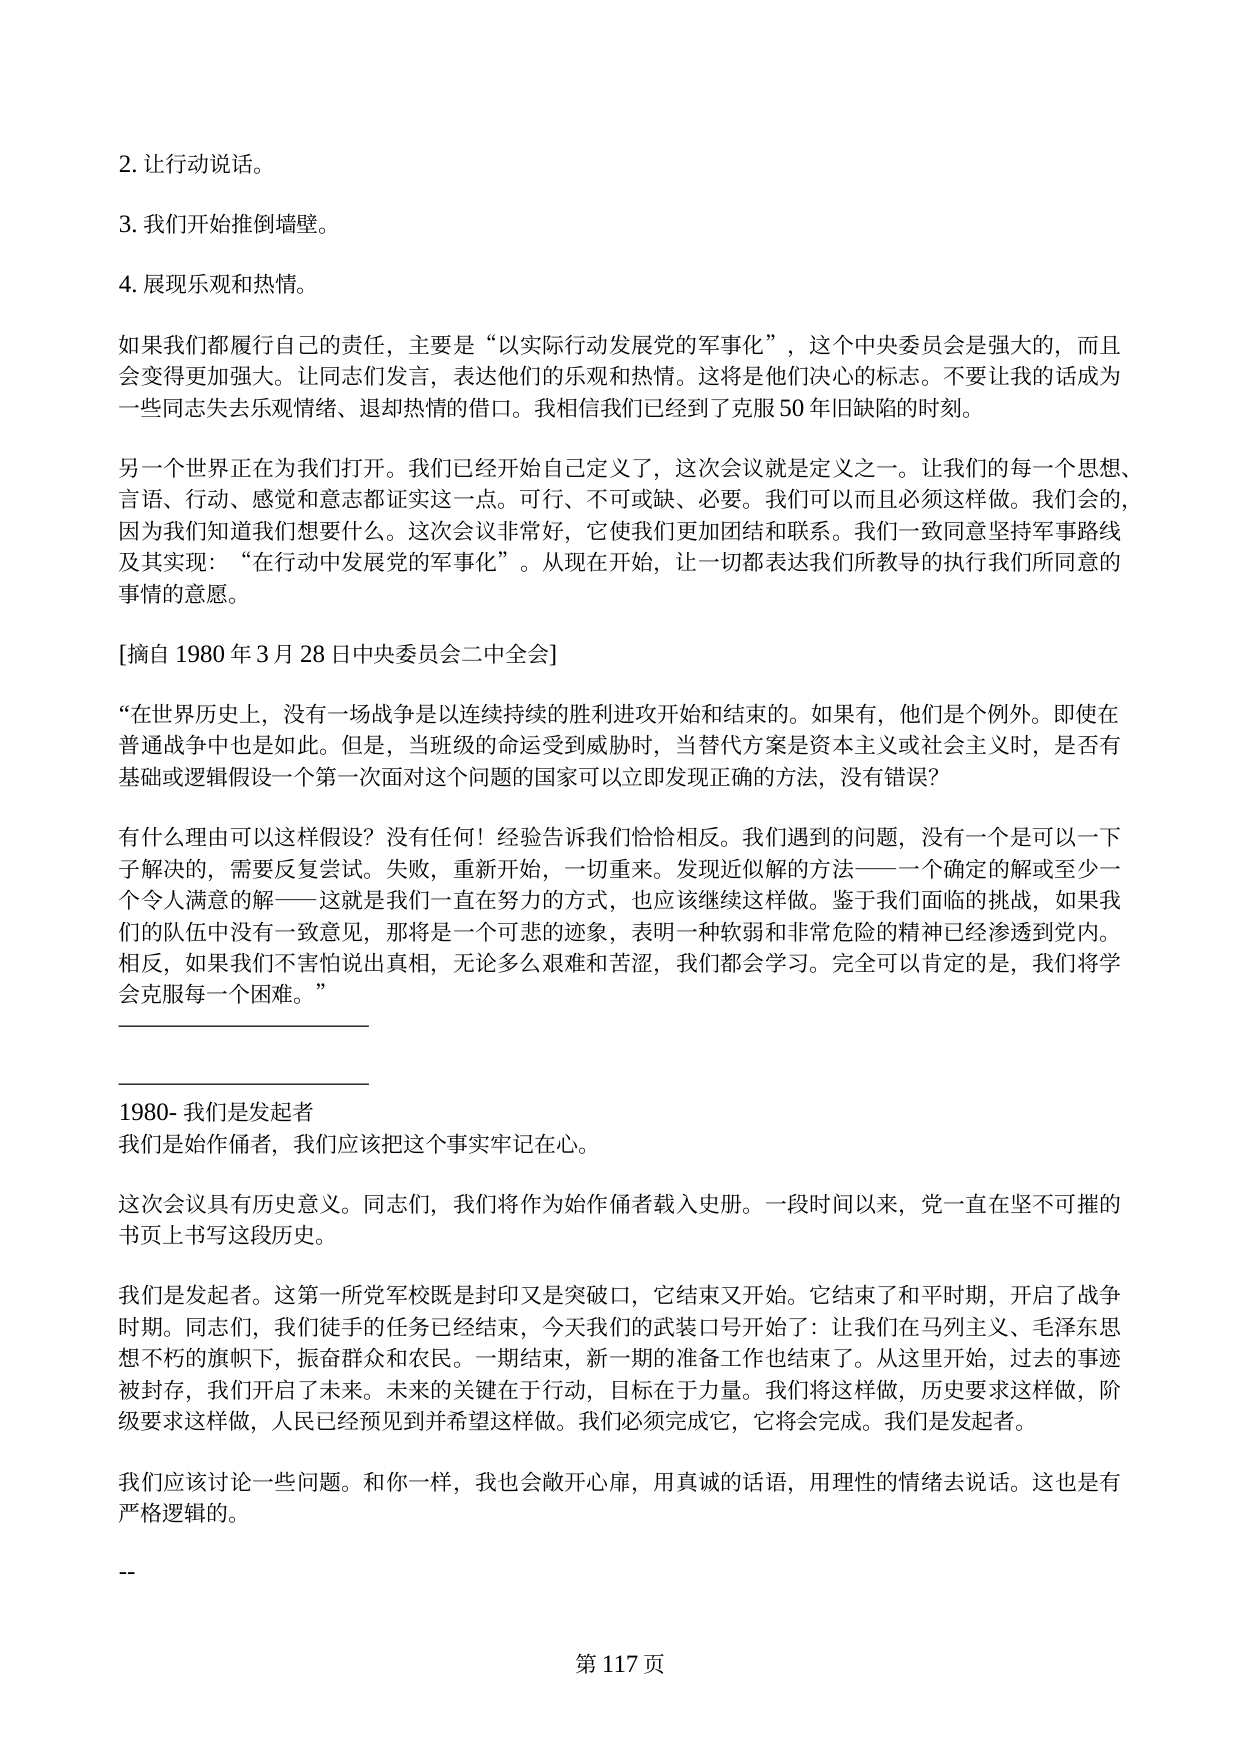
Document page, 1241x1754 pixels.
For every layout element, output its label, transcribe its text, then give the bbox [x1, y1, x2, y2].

text 我们是发起者。这第一所党军校既是封印又是突破口，它结束又开始。它结束了和平时期，开启了战争时期。同志们，我们徒手的任务已经结束，今天我们的武装口号开始了：让我们在马列主义、毛泽东思想不朽的旗帜下，振奋群众和农民。一期结束，新一期的准备工作也结束了。从这里开始，过去的事迹被封存，我们开启了未来。未来的关键在于行动，目标在于力量。我们将这样做，历史要求这样做，阶级要求这样做，人民已经预见到并希望这样做。我们必须完成它，它将会完成。我们是发起者。 [118, 1279, 1122, 1436]
text —————————— [118, 1067, 1122, 1095]
text 3. 我们开始推倒墙壁。 [118, 207, 1122, 239]
text 这次会议具有历史意义。同志们，我们将作为始作俑者载入史册。一段时间以来，党一直在坚不可摧的书页上书写这段历史。 [118, 1187, 1122, 1250]
text 1980- 我们是发起者 [118, 1095, 1122, 1127]
text 4. 展现乐观和热情。 [118, 268, 1122, 299]
text 另一个世界正在为我们打开。我们已经开始自己定义了，这次会议就是定义之一。让我们的每一个思想、言语、行动、感觉和意志都证实这一点。可行、不可或缺、必要。我们可以而且必须这样做。我们会的，因为我们知道我们想要什么。这次会议非常好，它使我们更加团结和联系。我们一致同意坚持军事路线及其实现：“在行动中发展党的军事化”。从现在开始，让一切都表达我们所教导的执行我们所同意的事情的意愿。 [118, 451, 1122, 608]
text 我们应该讨论一些问题。和你一样，我也会敞开心扉，用真诚的话语，用理性的情绪去说话。这也是有严格逻辑的。 [118, 1465, 1122, 1528]
text 我们是始作俑者，我们应该把这个事实牢记在心。 [118, 1127, 1122, 1158]
text [摘自1980年3月28日中央委员会二中全会] [118, 637, 1122, 668]
text 如果我们都履行自己的责任，主要是“以实际行动发展党的军事化”，这个中央委员会是强大的，而且会变得更加强大。让同志们发言，表达他们的乐观和热情。这将是他们决心的标志。不要让我的话成为一些同志失去乐观情绪、退却热情的借口。我相信我们已经到了克服50年旧缺陷的时刻。 [118, 328, 1122, 422]
text 有什么理由可以这样假设？没有任何！经验告诉我们恰恰相反。我们遇到的问题，没有一个是可以一下子解决的，需要反复尝试。失败，重新开始，一切重来。发现近似解的方法——一个确定的解或至少一个令人满意的解——这就是我们一直在努力的方式，也应该继续这样做。鉴于我们面临的挑战，如果我们的队伍中没有一致意见，那将是一个可悲的迹象，表明一种软弱和非常危险的精神已经渗透到党内。相反，如果我们不害怕说出真相，无论多么艰难和苦涩，我们都会学习。完全可以肯定的是，我们将学会克服每一个困难。” [118, 820, 1122, 1009]
text —————————— [118, 1009, 1122, 1038]
text -- [118, 1556, 1122, 1585]
text 2. 让行动说话。 [118, 147, 1122, 179]
text “在世界历史上，没有一场战争是以连续持续的胜利进攻开始和结束的。如果有，他们是个例外。即使在普通战争中也是如此。但是，当班级的命运受到威胁时，当替代方案是资本主义或社会主义时，是否有基础或逻辑假设一个第一次面对这个问题的国家可以立即发现正确的方法，没有错误？ [118, 697, 1122, 792]
